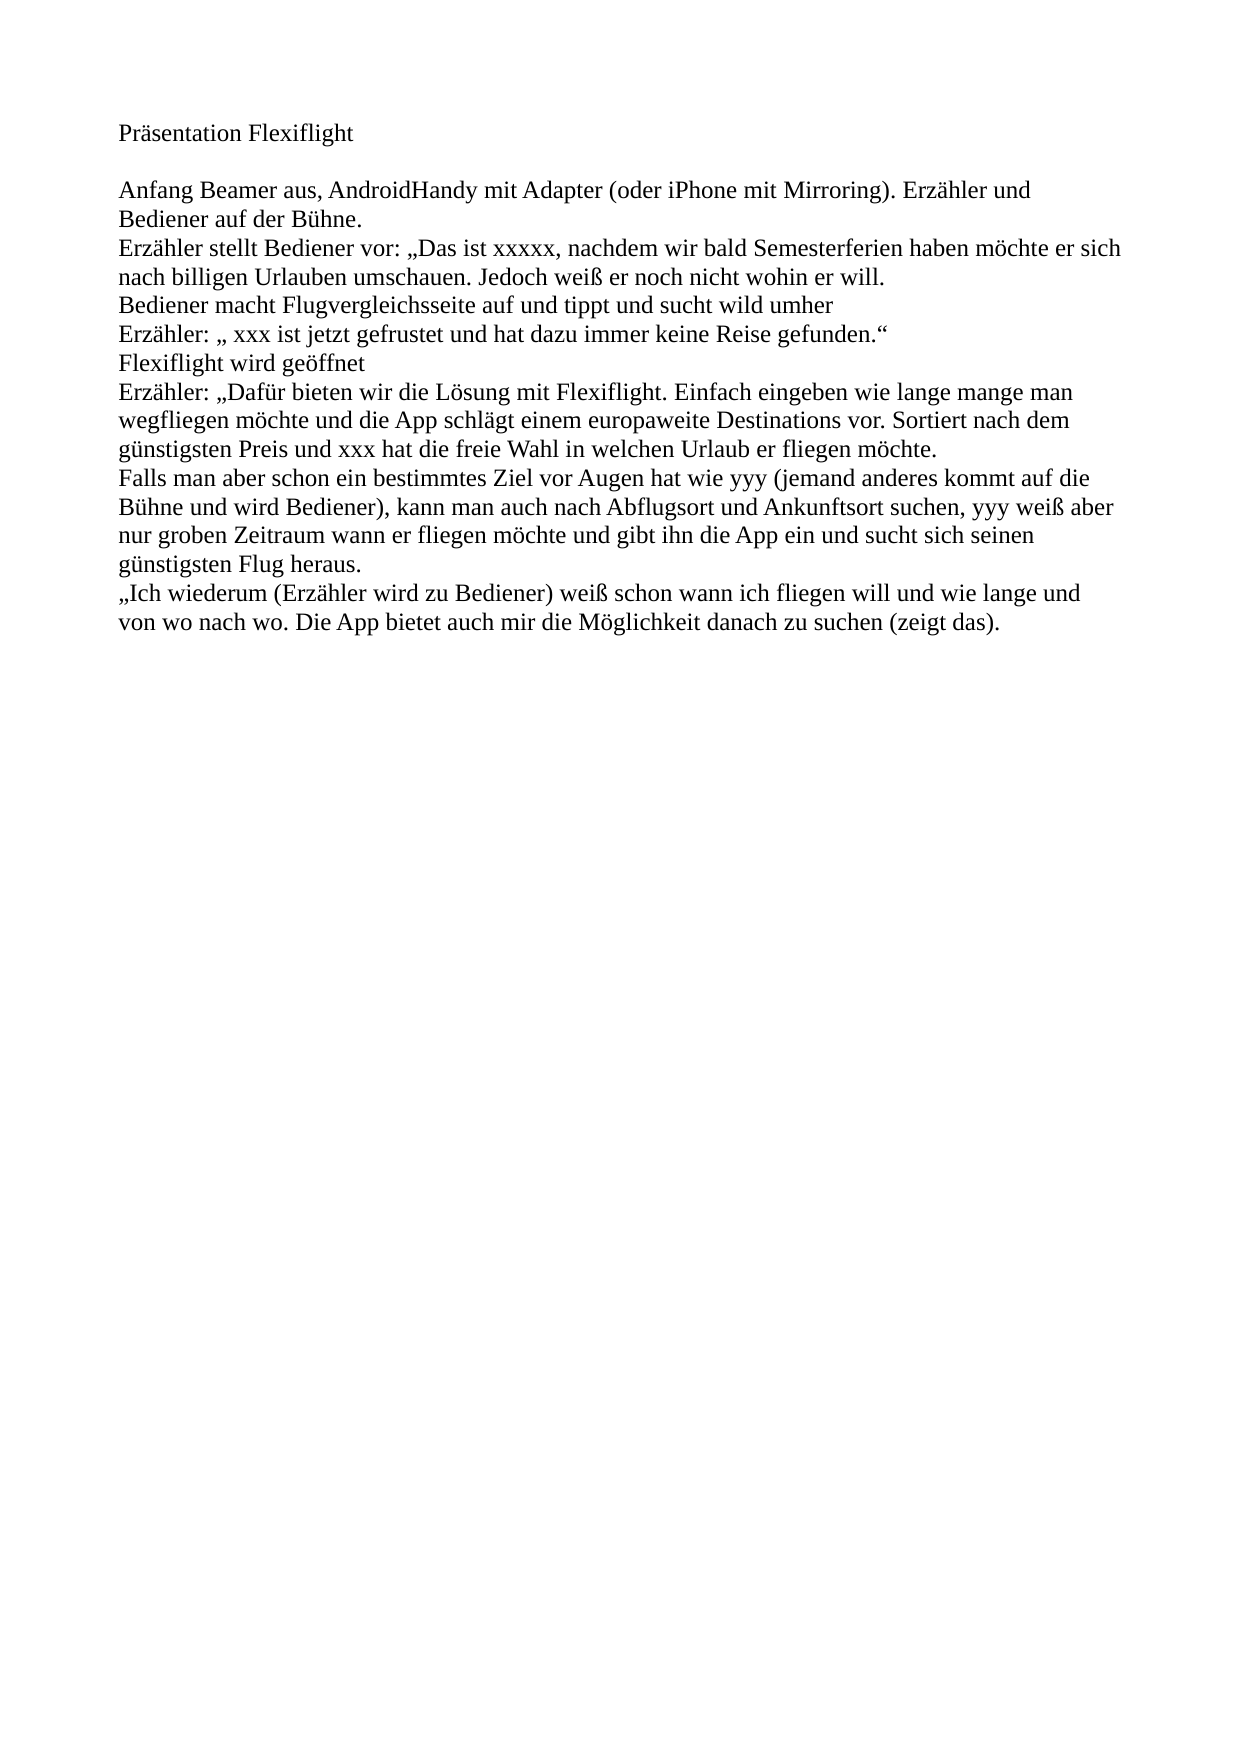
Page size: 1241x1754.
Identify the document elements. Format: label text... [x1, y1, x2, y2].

text Präsentation Flexiflight [118, 118, 1122, 147]
text Falls man aber schon ein bestimmtes Ziel vor Augen hat wie yyy (jemand anderes kommt auf die Bühne und wird Bediener), kann man auch nach Abflugsort und Ankunftsort suchen, yyy weiß aber nur groben Zeitraum wann er fliegen möchte und gibt ihn die App ein und sucht sich seinen günstigsten Flug heraus. [118, 463, 1122, 578]
text Bediener macht Flugvergleichsseite auf und tippt und sucht wild umher [118, 291, 1122, 319]
text Erzähler: „ xxx ist jetzt gefrustet und hat dazu immer keine Reise gefunden.“ [118, 319, 1122, 348]
text Erzähler stellt Bediener vor: „Das ist xxxxx, nachdem wir bald Semesterferien haben möchte er sich nach billigen Urlauben umschauen. Jedoch weiß er noch nicht wohin er will. [118, 233, 1122, 291]
text Erzähler: „Dafür bieten wir die Lösung mit Flexiflight. Einfach eingeben wie lange mange man wegfliegen möchte und die App schlägt einem europaweite Destinations vor. Sortiert nach dem günstigsten Preis und xxx hat die freie Wahl in welchen Urlaub er fliegen möchte. [118, 377, 1122, 463]
text Anfang Beamer aus, AndroidHandy mit Adapter (oder iPhone mit Mirroring). Erzähler und Bediener auf der Bühne. [118, 176, 1122, 233]
text „Ich wiederum (Erzähler wird zu Bediener) weiß schon wann ich fliegen will und wie lange und von wo nach wo. Die App bietet auch mir die Möglichkeit danach zu suchen (zeigt das). [118, 578, 1122, 636]
text Flexiflight wird geöffnet [118, 348, 1122, 377]
